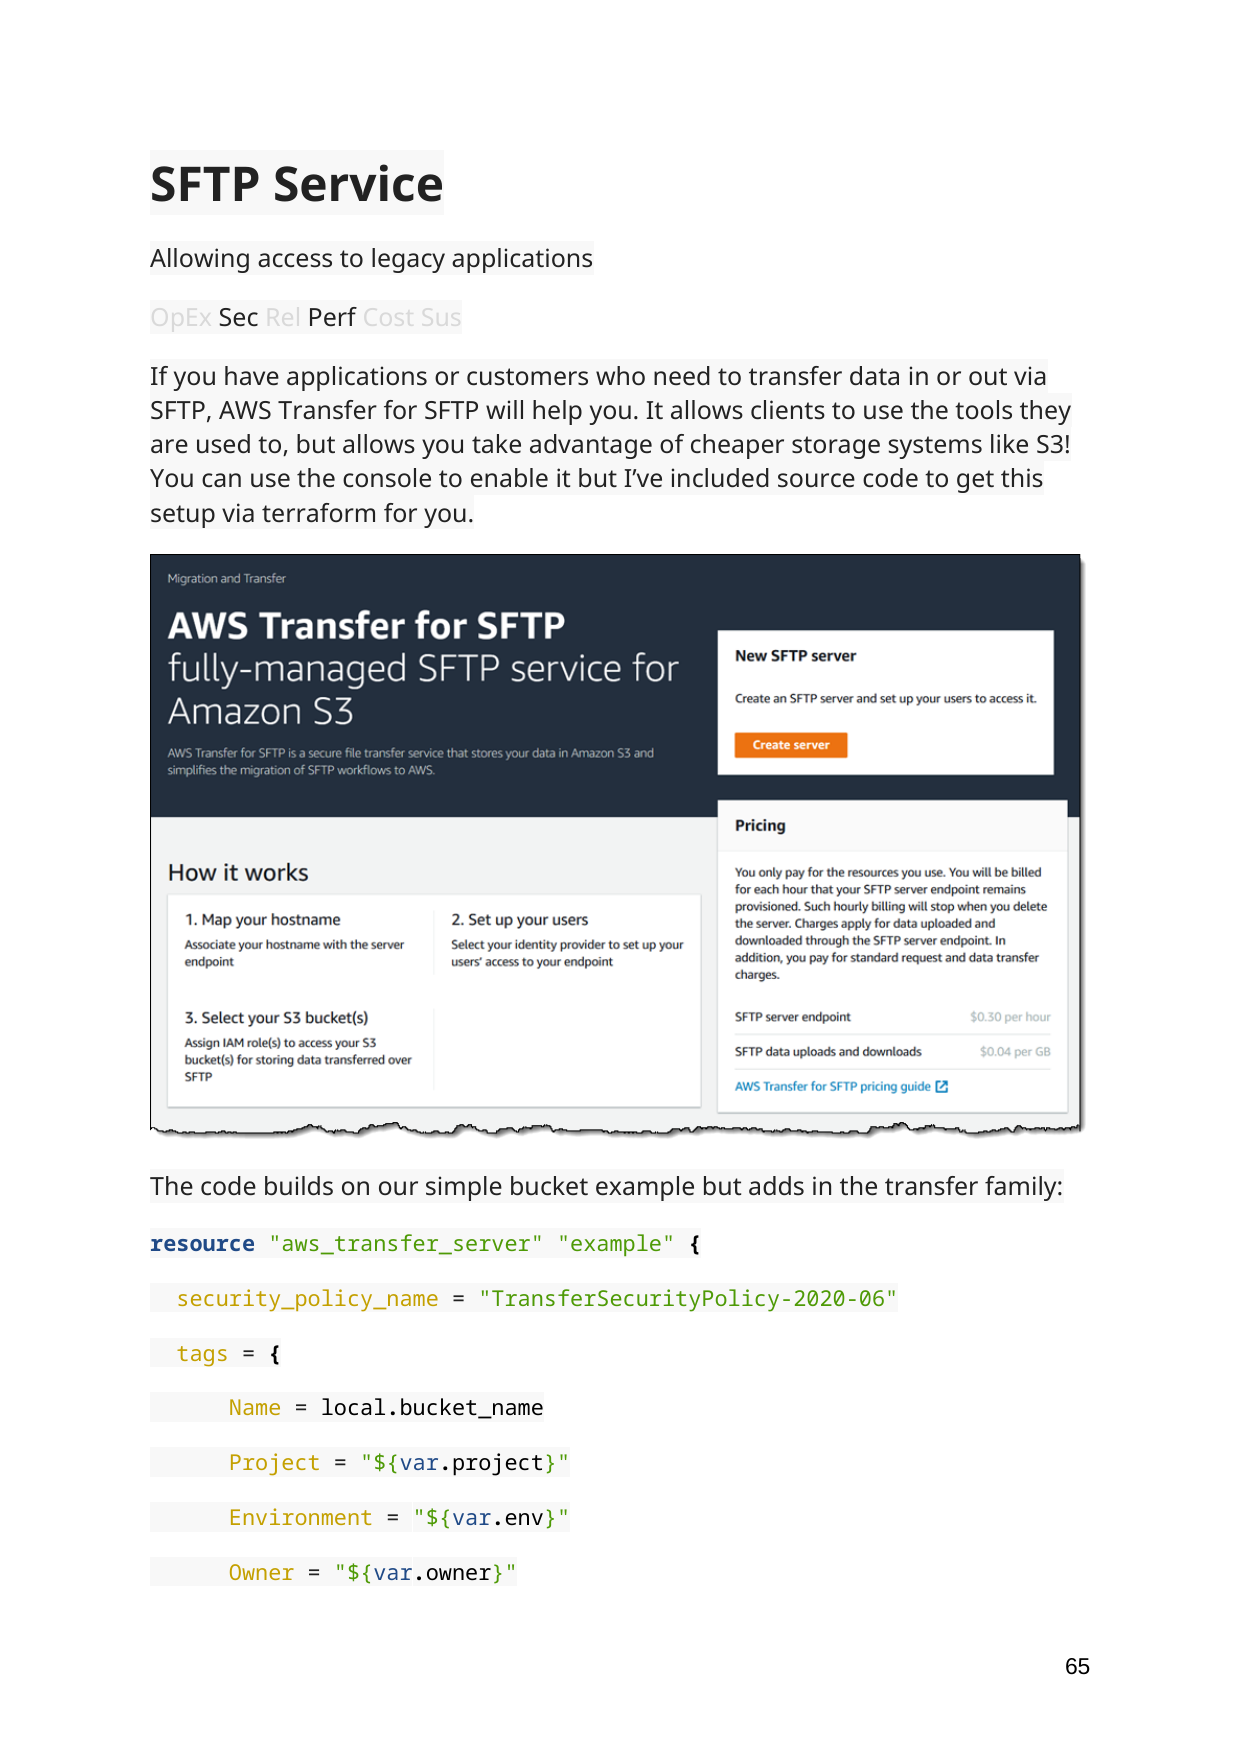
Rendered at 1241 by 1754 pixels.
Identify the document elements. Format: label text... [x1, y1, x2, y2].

text Owner = "${var.owner}" [150, 1557, 1090, 1586]
text OpEx Sec Rel Perf Cost Sus [150, 300, 1090, 334]
text If you have applications or customers who need to transfer data in or out via SFTP, AWS Transfer for SFTP will help you. It allows clients to use the tools they are used to, but allows you take advantage of cheaper storage systems like S3! You can use the console to enable it but I’ve included source code to get this setup via terraform for you. [150, 359, 1090, 529]
text Name = local.bucket_name [150, 1392, 1090, 1422]
text The code builds on our simple bucket example but adds in the transfer family: [150, 1169, 1090, 1203]
text Project = "${var.project}" [150, 1447, 1090, 1477]
text resource "aws_transfer_server" "example" { [150, 1228, 1090, 1258]
picture [150, 554, 1091, 1144]
text Environment = "${var.env}" [150, 1502, 1090, 1532]
text tags = { [150, 1337, 1090, 1367]
subtitle SFTP Service [150, 150, 1090, 215]
text Allowing access to legacy applications [150, 241, 1090, 275]
text security_policy_name = "TransferSecurityPolicy-2020-06" [150, 1283, 1090, 1312]
